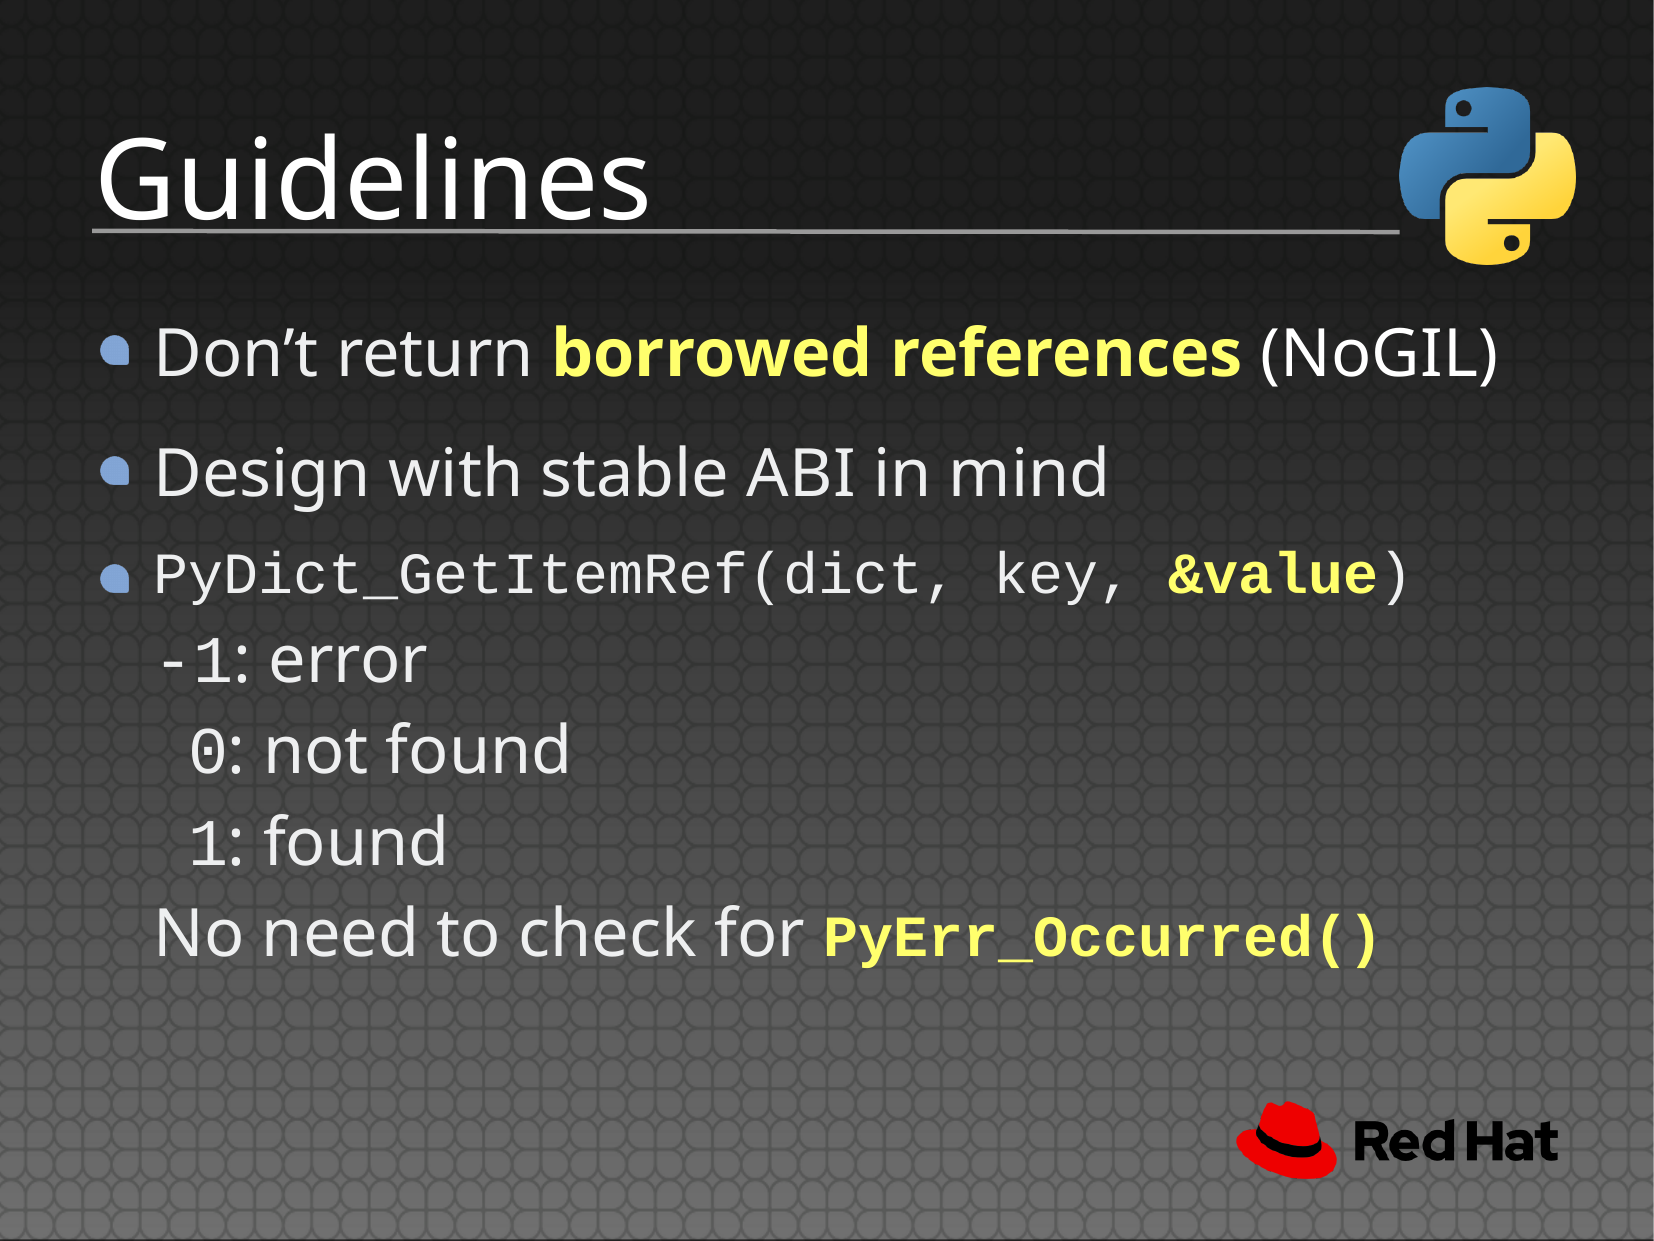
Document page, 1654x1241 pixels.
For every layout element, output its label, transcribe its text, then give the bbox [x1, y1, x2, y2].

title Guidelines [94, 100, 1426, 251]
list Don’t return borrowed references (NoGIL) Design with stable ABI in mind PyDict_GetItemRef(dict, key, &value) -1: error 0: not found 1: found No need to check for PyErr_Occurred() [82, 304, 1571, 1045]
picture [0, 0, 1654, 1241]
